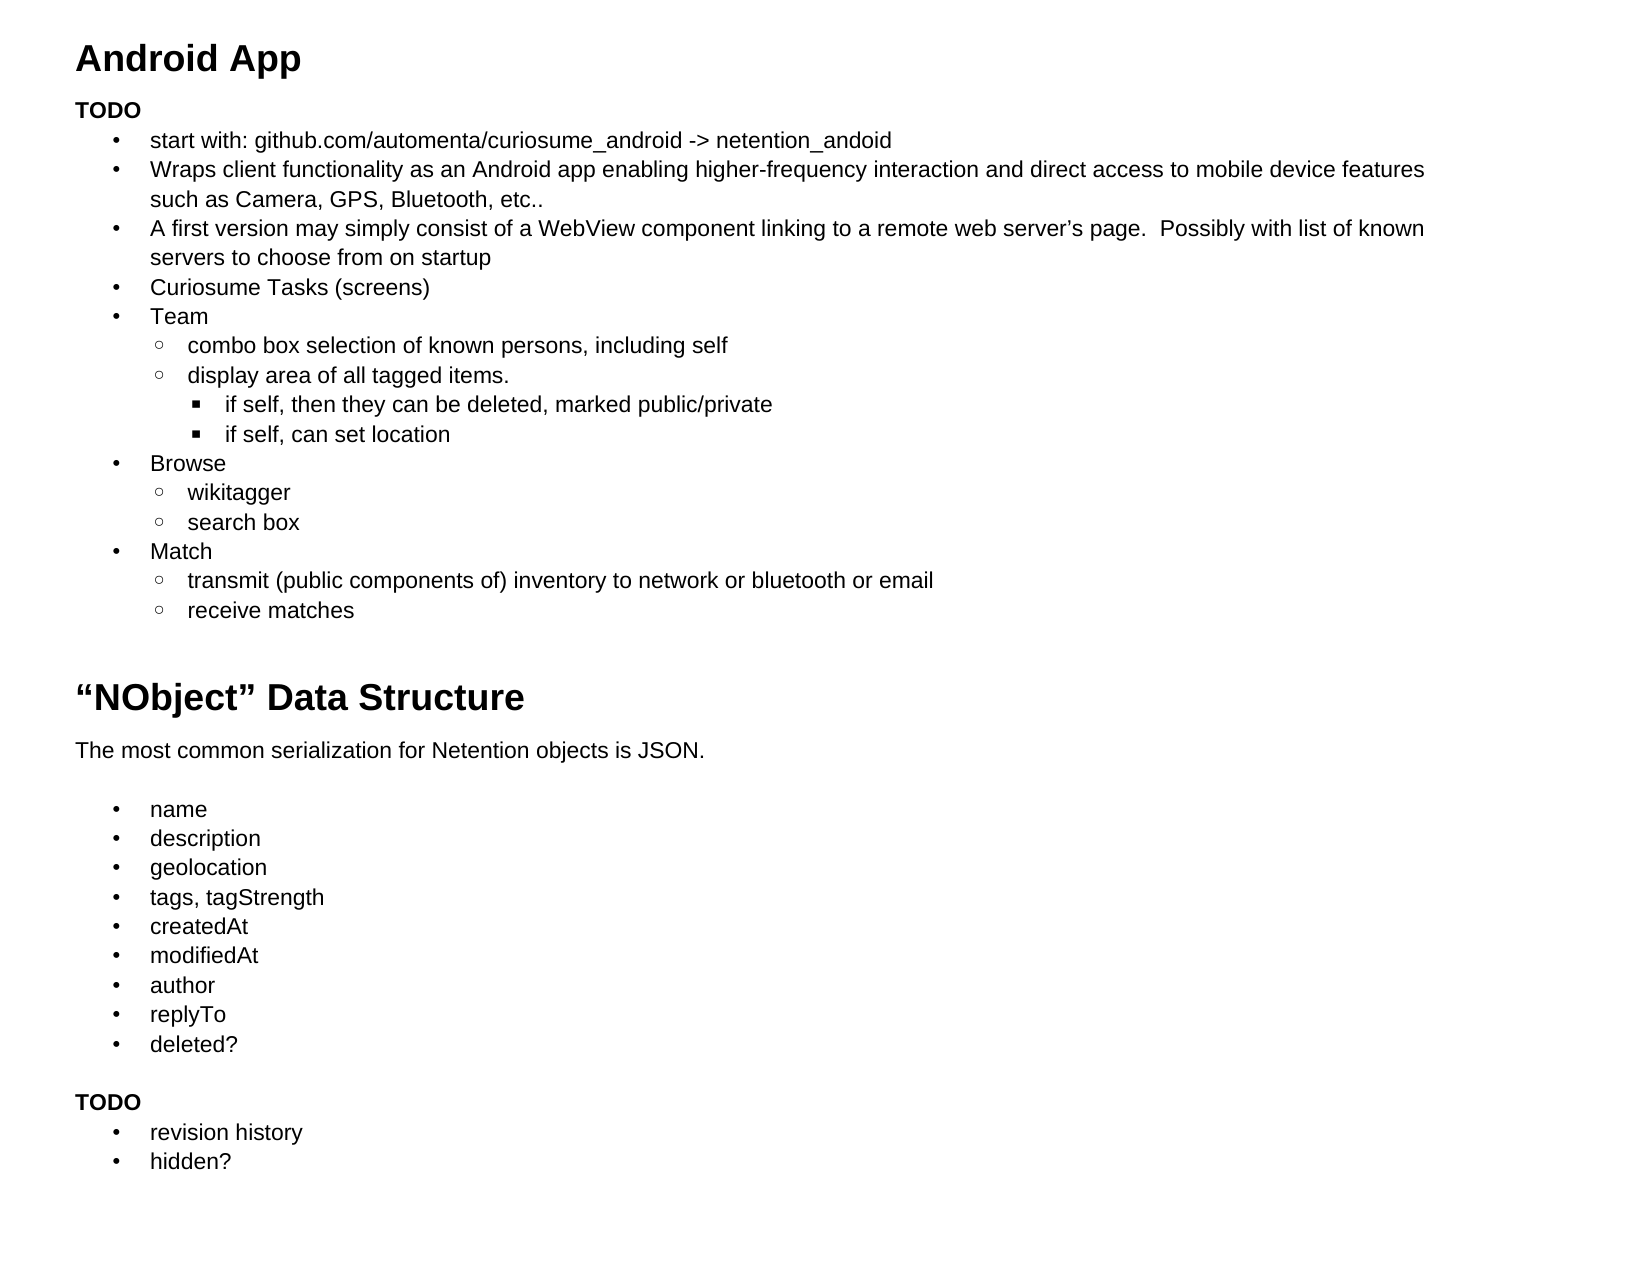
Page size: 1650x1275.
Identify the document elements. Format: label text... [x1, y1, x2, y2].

list Team [112, 304, 1462, 329]
list transmit (public components of) inventory to network or bluetooth or email [150, 568, 1462, 594]
list search box [150, 509, 1462, 535]
list tags, tagStrength [112, 884, 1462, 910]
list author [112, 972, 1462, 998]
text TODO [75, 98, 1462, 124]
list Wraps client functionality as an Android app enabling higher-frequency interaction and direct access to mobile device features such as Camera, GPS, Bluetooth, etc.. [112, 157, 1462, 212]
list Browse [112, 451, 1462, 476]
subtitle receive matches [150, 597, 1462, 623]
list hidden? [112, 1149, 1462, 1174]
list Curiosume Tasks (screens) [112, 274, 1462, 300]
subtitle Android App [75, 37, 1462, 79]
list name [112, 796, 1462, 822]
text TODO [75, 1090, 1312, 1116]
list if self, can set location [187, 421, 1462, 447]
list Match [112, 539, 1462, 564]
list if self, then they can be deleted, marked public/private [187, 392, 1462, 417]
list wikitagger [150, 480, 1462, 506]
list createdAt [112, 914, 1462, 939]
list replyTo [112, 1002, 1462, 1027]
list geolocation [112, 855, 1462, 881]
subtitle start with: github.com/automenta/curiosume_android -> netention_andoid [112, 127, 1462, 153]
list combo box selection of known persons, including self [150, 333, 1462, 359]
list revision history [112, 1119, 1462, 1145]
list display area of all tagged items. [150, 362, 1462, 388]
list deleted? [112, 1031, 1462, 1057]
list description [112, 826, 1462, 851]
list A first version may simply consist of a WebView component linking to a remote web server’s page. Possibly with list of known servers to choose from on startup [112, 216, 1462, 271]
text The most common serialization for Netention objects is JSON. [75, 737, 1462, 763]
subtitle “NObject” Data Structure [75, 677, 1312, 719]
list modifiedAt [112, 943, 1462, 969]
